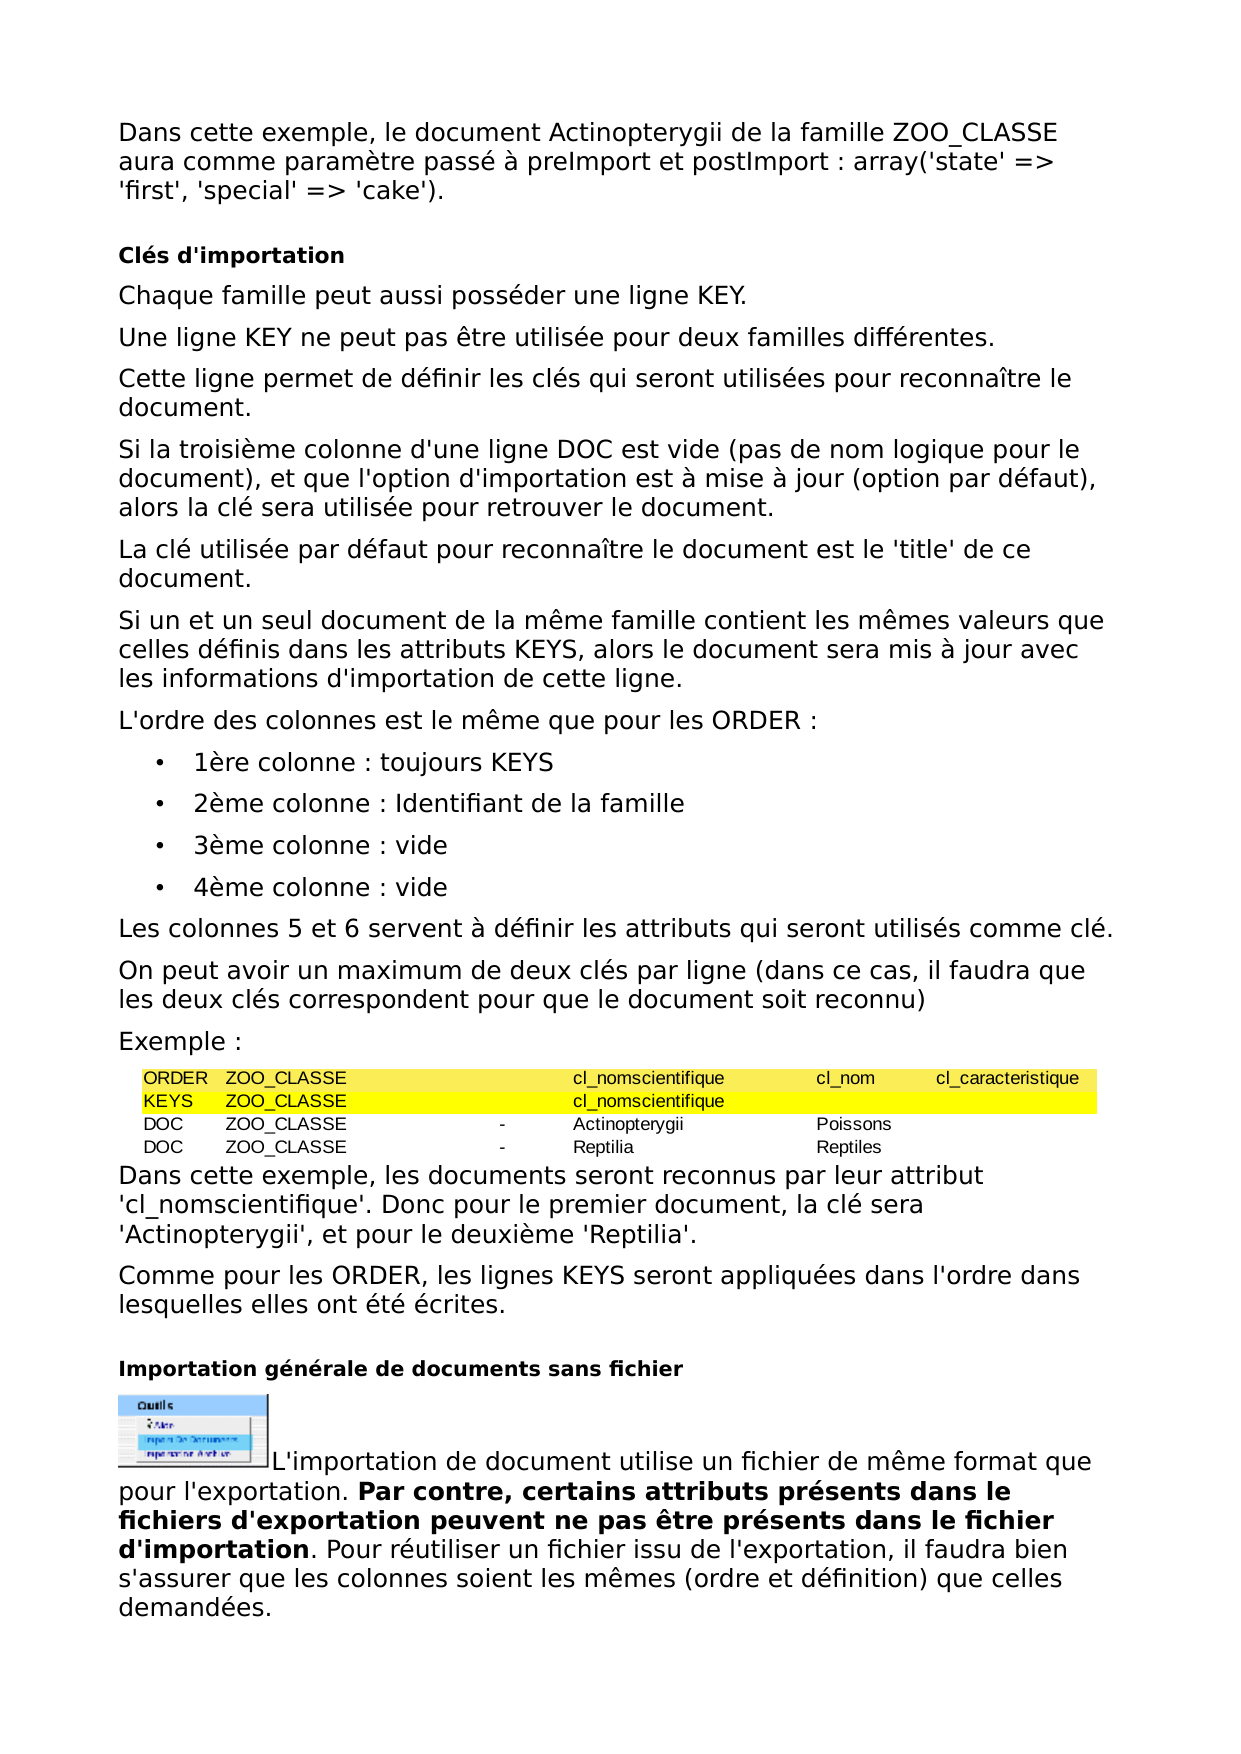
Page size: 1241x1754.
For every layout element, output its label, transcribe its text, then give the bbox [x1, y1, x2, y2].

subtitle Importation générale de documents sans fichier [118, 1357, 1122, 1382]
text Dans cette exemple, les documents seront reconnus par leur attribut 'cl_nomscientifique'. Donc pour le premier document, la clé sera 'Actinopterygii', et pour le deuxième 'Reptilia'. [118, 1069, 1122, 1249]
text Une ligne KEY ne peut pas être utilisée pour deux familles différentes. [118, 323, 1122, 352]
text Cette ligne permet de définir les clés qui seront utilisées pour reconnaître le document. [118, 364, 1122, 423]
list 1ère colonne : toujours KEYS [156, 748, 1122, 777]
text Si un et un seul document de la même famille contient les mêmes valeurs que celles définis dans les attributs KEYS, alors le document sera mis à jour avec les informations d'importation de cette ligne. [118, 606, 1122, 694]
list 3ème colonne : vide [156, 831, 1122, 860]
text On peut avoir un maximum de deux clés par ligne (dans ce cas, il faudra que les deux clés correspondent pour que le document soit reconnu) [118, 956, 1122, 1014]
text La clé utilisée par défaut pour reconnaître le document est le 'title' de ce document. [118, 535, 1122, 594]
text Comme pour les ORDER, les lignes KEYS seront appliquées dans l'ordre dans lesquelles elles ont été écrites. [118, 1262, 1122, 1320]
text Chaque famille peut aussi posséder une ligne KEY. [118, 281, 1122, 310]
list 4ème colonne : vide [156, 873, 1122, 902]
list 2ème colonne : Identifiant de la famille [156, 789, 1122, 819]
text L'ordre des colonnes est le même que pour les ORDER : [118, 706, 1122, 735]
text L'importation de document utilise un fichier de même format que pour l'exportation. Par contre, certains attributs présents dans le fichiers d'exportation peuvent ne pas être présents dans le fichier d'importation. Pour réutiliser un fichier issu de l'exportation, il faudra bien s'assurer que les colonnes soient les mêmes (ordre et définition) que celles demandées. [118, 1394, 1122, 1622]
text Exemple : [118, 1027, 1122, 1056]
picture [118, 1394, 272, 1471]
text Dans cette exemple, le document Actinopterygii de la famille ZOO_CLASSE aura comme paramètre passé à preImport et postImport : array('state' => 'first', 'special' => 'cake'). [118, 118, 1122, 206]
subtitle Clés d'importation [118, 243, 1122, 269]
text Les colonnes 5 et 6 servent à définir les attributs qui seront utilisés comme clé. [118, 914, 1122, 944]
text Si la troisième colonne d'une ligne DOC est vide (pas de nom logique pour le document), et que l'option d'importation est à mise à jour (option par défaut), alors la clé sera utilisée pour retrouver le document. [118, 435, 1122, 523]
